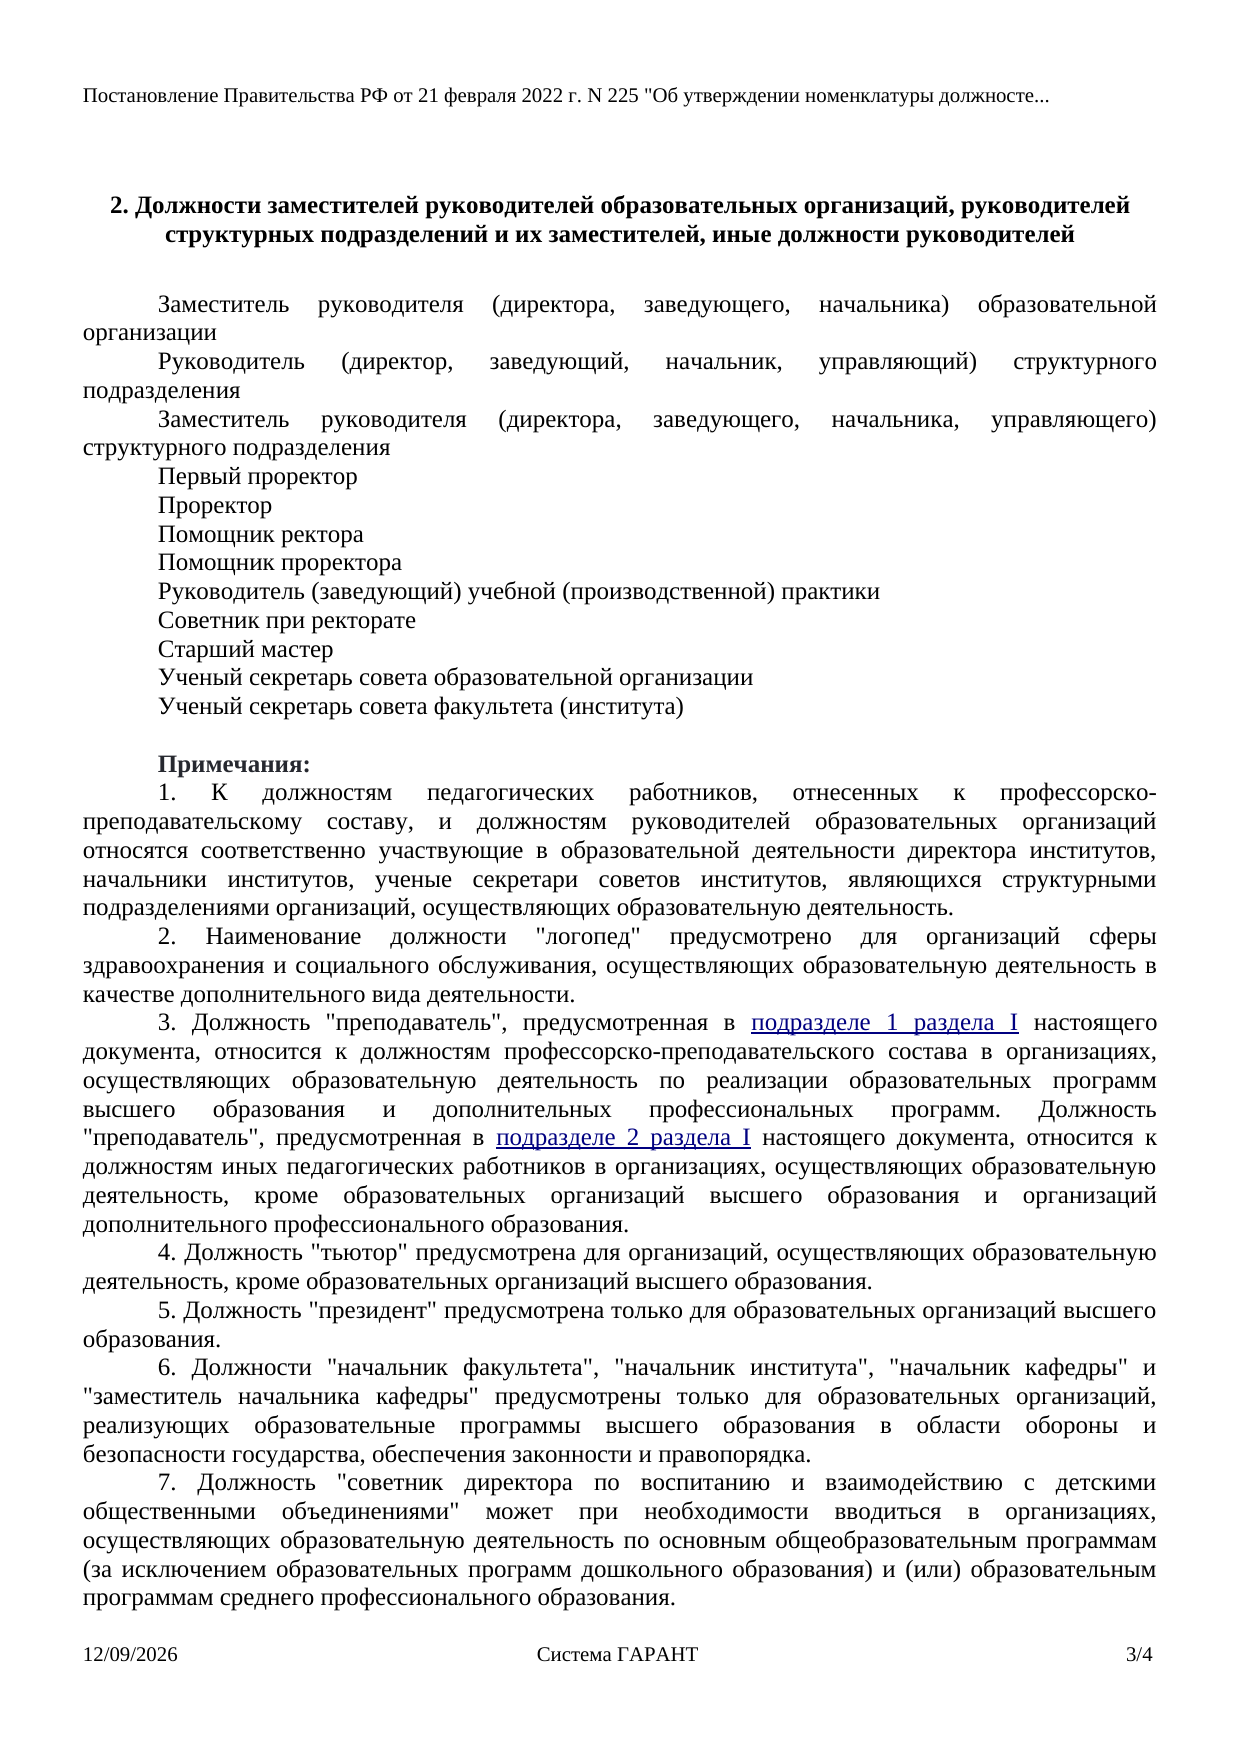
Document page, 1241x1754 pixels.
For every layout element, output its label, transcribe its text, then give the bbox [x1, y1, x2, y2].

text Помощник ректора [83, 519, 1157, 547]
text Старший мастер [83, 634, 1157, 662]
text Проректор [83, 490, 1157, 519]
text 7. Должность "советник директора по воспитанию и взаимодействию с детскими общественными объединениями" может при необходимости вводиться в организациях, осуществляющих образовательную деятельность по основным общеобразовательным программам (за исключением образовательных программ дошкольного образования) и (или) образовательным программам среднего профессионального образования. [83, 1467, 1157, 1611]
text 4. Должность "тьютор" предусмотрена для организаций, осуществляющих образовательную деятельность, кроме образовательных организаций высшего образования. [83, 1237, 1157, 1295]
text Руководитель (директор, заведующий, начальник, управляющий) структурного подразделения [83, 346, 1157, 404]
text 5. Должность "президент" предусмотрена только для образовательных организаций высшего образования. [83, 1295, 1157, 1352]
subtitle 2. Должности заместителей руководителей образовательных организаций, руководителей структурных подразделений и их заместителей, иные должности руководителей [83, 190, 1157, 247]
text Ученый секретарь совета образовательной организации [83, 662, 1157, 691]
text Ученый секретарь совета факультета (института) [83, 691, 1157, 720]
text Помощник проректора [83, 547, 1157, 576]
text 6. Должности "начальник факультета", "начальник института", "начальник кафедры" и "заместитель начальника кафедры" предусмотрены только для образовательных организаций, реализующих образовательные программы высшего образования в области обороны и безопасности государства, обеспечения законности и правопорядка. [83, 1352, 1157, 1467]
text Руководитель (заведующий) учебной (производственной) практики [83, 576, 1157, 605]
text 1. К должностям педагогических работников, отнесенных к профессорско-преподавательскому составу, и должностям руководителей образовательных организаций относятся соответственно участвующие в образовательной деятельности директора институтов, начальники институтов, ученые секретари советов институтов, являющихся структурными подразделениями организаций, осуществляющих образовательную деятельность. [83, 777, 1157, 921]
text 3. Должность "преподаватель", предусмотренная в подразделе 1 раздела I настоящего документа, относится к должностям профессорско-преподавательского состава в организациях, осуществляющих образовательную деятельность по реализации образовательных программ высшего образования и дополнительных профессиональных программ. Должность "преподаватель", предусмотренная в подразделе 2 раздела I настоящего документа, относится к должностям иных педагогических работников в организациях, осуществляющих образовательную деятельность, кроме образовательных организаций высшего образования и организаций дополнительного профессионального образования. [83, 1007, 1157, 1237]
text Заместитель руководителя (директора, заведующего, начальника, управляющего) структурного подразделения [83, 404, 1157, 461]
text Примечания: [83, 749, 1157, 777]
text Советник при ректорате [83, 605, 1157, 634]
text 2. Наименование должности "логопед" предусмотрено для организаций сферы здравоохранения и социального обслуживания, осуществляющих образовательную деятельность в качестве дополнительного вида деятельности. [83, 921, 1157, 1007]
text Первый проректор [83, 461, 1157, 490]
text Заместитель руководителя (директора, заведующего, начальника) образовательной организации [83, 289, 1157, 346]
